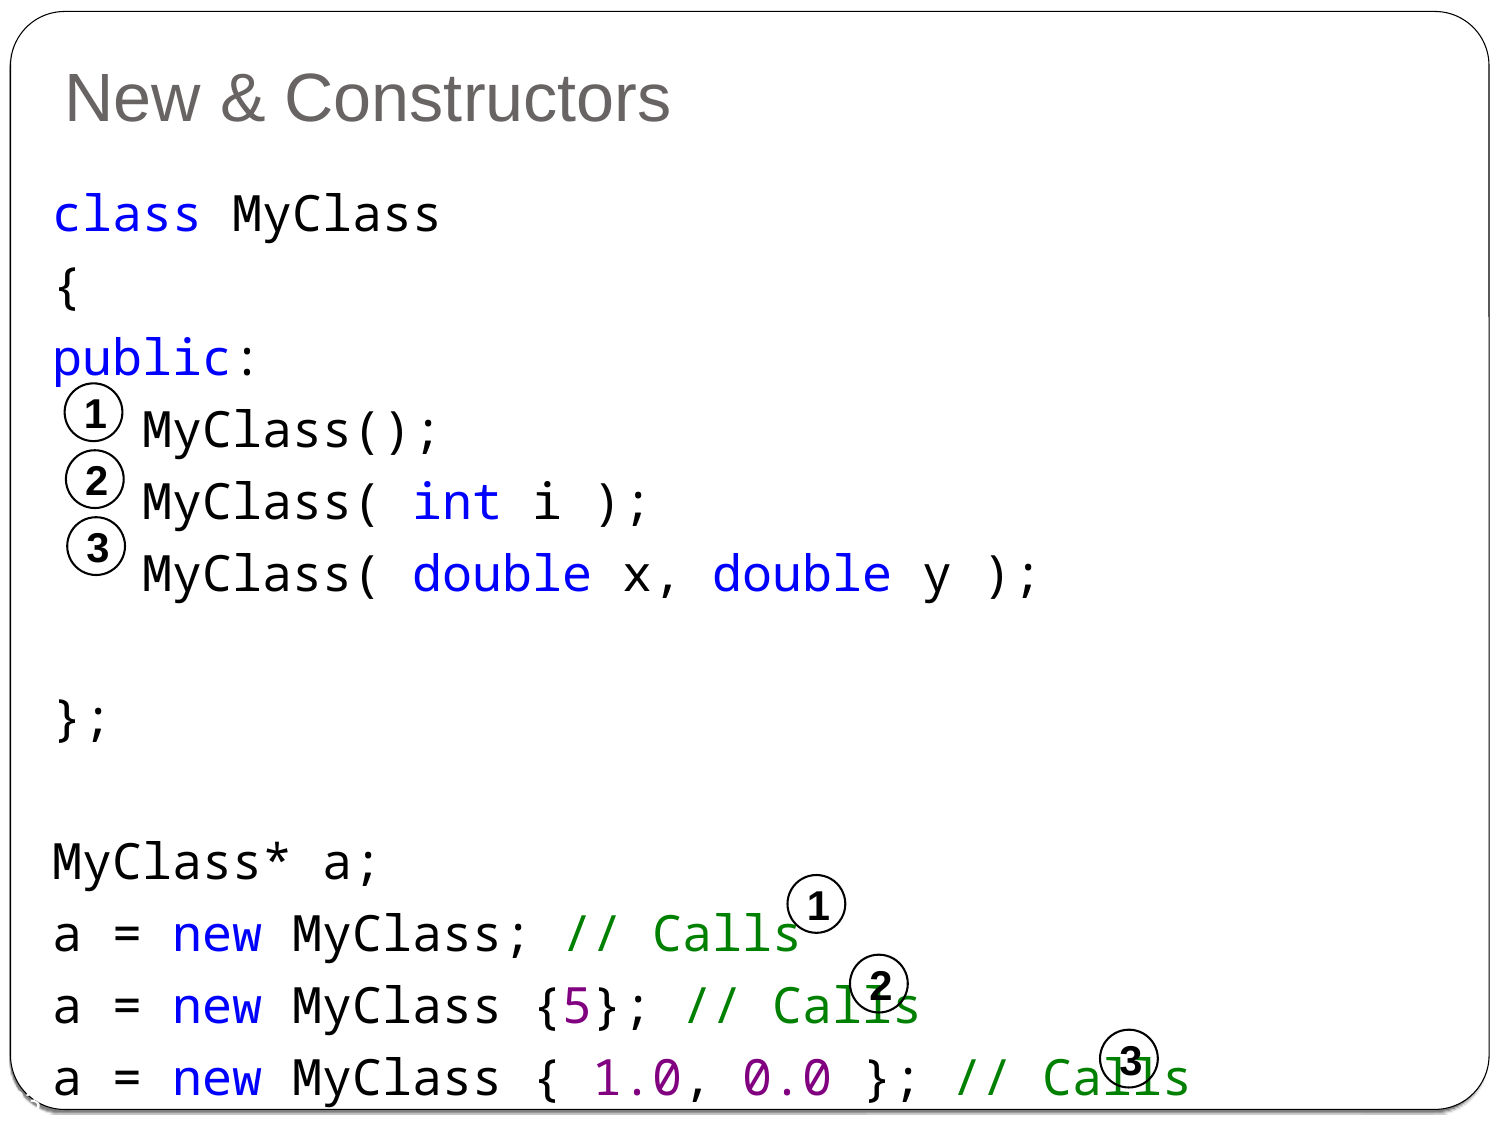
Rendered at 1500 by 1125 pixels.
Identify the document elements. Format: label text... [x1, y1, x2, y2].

title New & Constructors [50, 45, 1450, 150]
text_box 2 [65, 450, 124, 509]
text_box 1 [64, 383, 123, 442]
text_box 3 [67, 517, 126, 576]
list class MyClass { public: MyClass(); MyClass( int i ); MyClass( double x, double y ); }; MyClass* a; a = new MyClass; // Calls a = new MyClass {5}; // Calls a = new MyClass { 1.0, 0.0 }; // Calls [37, 162, 1463, 1088]
text_box 2 [849, 954, 908, 1013]
text_box 3 [1100, 1029, 1158, 1088]
slide_number [0, 1074, 50, 1125]
text_box 1 [787, 875, 846, 933]
